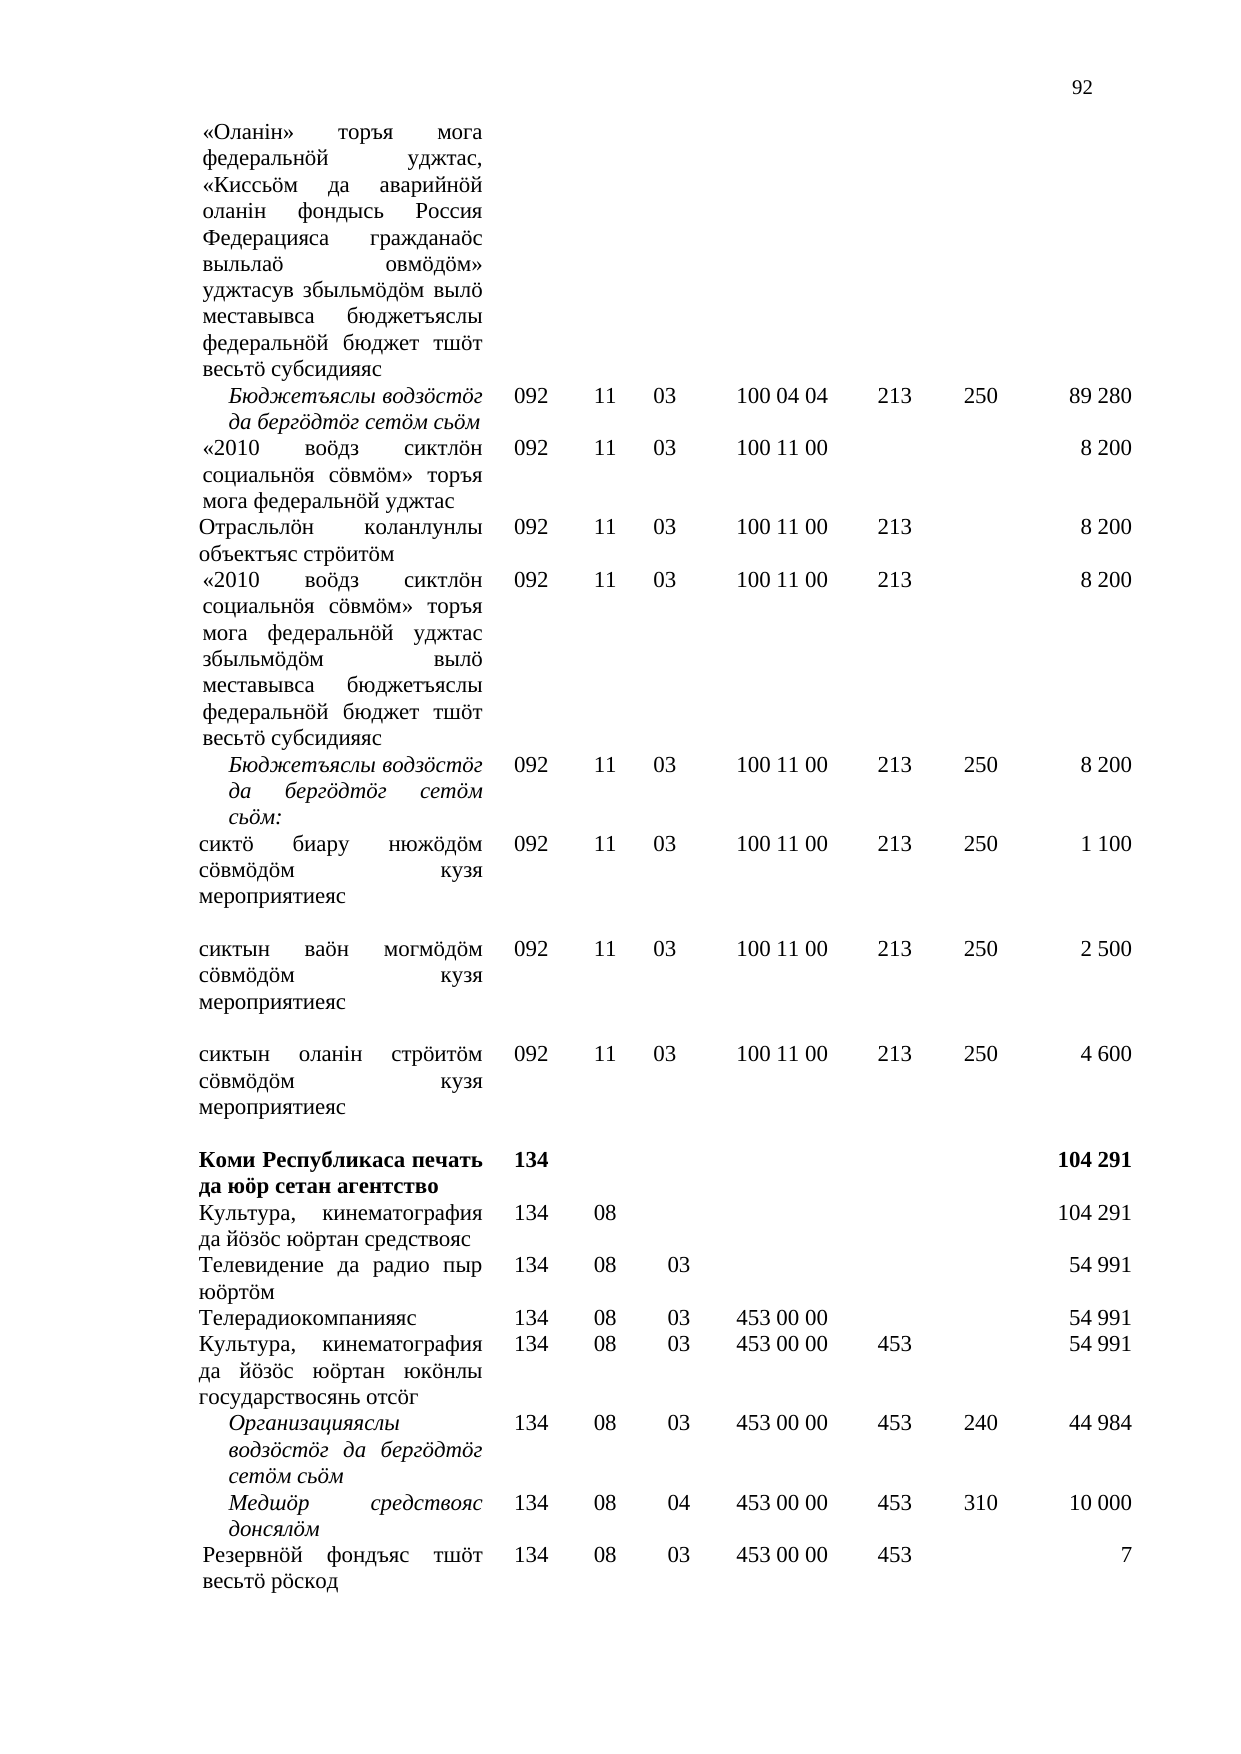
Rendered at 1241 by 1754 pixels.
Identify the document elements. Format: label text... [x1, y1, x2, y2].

table_cell 250 [941, 1041, 1021, 1146]
table_cell [1143, 1541, 1193, 1594]
table_cell 250 [941, 830, 1021, 935]
table_cell [716, 1146, 848, 1199]
table_cell 8 200 [1021, 566, 1143, 751]
table_cell [1021, 118, 1143, 382]
table_cell Резервнöй фондъяс тшöт весьтö рöскод [188, 1541, 494, 1594]
table_cell [941, 434, 1021, 513]
table_cell [1143, 382, 1193, 434]
table_cell [1143, 1489, 1193, 1541]
table_cell [1143, 1304, 1193, 1330]
table_cell [941, 1330, 1021, 1409]
table_cell [716, 118, 848, 382]
table_cell 08 [568, 1330, 642, 1409]
table_cell [849, 1146, 941, 1199]
table_cell [849, 434, 941, 513]
table_cell 100 11 00 [716, 830, 848, 935]
table_cell 213 [849, 566, 941, 751]
table_cell 310 [941, 1489, 1021, 1541]
table_cell 03 [642, 1041, 716, 1146]
table_cell [568, 118, 642, 382]
table_cell 100 04 04 [716, 382, 848, 434]
table_cell 03 [642, 566, 716, 751]
table_cell 03 [642, 1410, 716, 1488]
table_cell 03 [642, 1304, 716, 1330]
table_cell 213 [849, 382, 941, 434]
table_cell [941, 1146, 1021, 1199]
table_cell [849, 1251, 941, 1304]
table_cell [941, 118, 1021, 382]
table_cell 092 [494, 751, 568, 830]
table_cell 134 [494, 1330, 568, 1409]
table_cell «2010 воöдз сиктлöн социальнöя сöвмöм» торъя мога федеральнöй уджтас збыльмöдöм вылö меставывса бюджетъяслы федеральнöй бюджет тшöт весьтö субсидияяс [188, 566, 494, 751]
table_cell 250 [941, 935, 1021, 1041]
table_cell [642, 118, 716, 382]
table_cell «2010 воöдз сиктлöн социальнöя сöвмöм» торъя мога федеральнöй уджтас [188, 434, 494, 513]
table_cell 092 [494, 566, 568, 751]
table_cell Бюджетъяслы водзöстöг да бергöдтöг сетöм сьöм [188, 382, 494, 434]
table_cell 11 [568, 434, 642, 513]
table_cell 08 [568, 1489, 642, 1541]
table_cell Культура, кинематография да йöзöс юöртан юкöнлы государствосянь отсöг [188, 1330, 494, 1409]
table_cell 8 200 [1021, 514, 1143, 566]
table_cell 134 [494, 1410, 568, 1488]
table_cell 03 [642, 751, 716, 830]
table_cell 213 [849, 935, 941, 1041]
table_cell Телерадиокомпанияяс [188, 1304, 494, 1330]
table_cell 134 [494, 1251, 568, 1304]
table_cell [1143, 1041, 1193, 1146]
table_cell 03 [642, 382, 716, 434]
table_cell 092 [494, 1041, 568, 1146]
table_cell 453 [849, 1489, 941, 1541]
table_cell 134 [494, 1199, 568, 1251]
table_cell [716, 1199, 848, 1251]
table_cell 08 [568, 1410, 642, 1488]
table_cell 11 [568, 514, 642, 566]
table_cell [1143, 434, 1193, 513]
table_cell 453 00 00 [716, 1410, 848, 1488]
table_cell 092 [494, 514, 568, 566]
table_cell 092 [494, 935, 568, 1041]
table_cell Медшöр средствояс донсялöм [188, 1489, 494, 1541]
table_cell 092 [494, 382, 568, 434]
table_cell [1143, 566, 1193, 751]
table_cell 134 [494, 1489, 568, 1541]
table_cell 7 [1021, 1541, 1143, 1594]
table_cell 08 [568, 1199, 642, 1251]
table_cell 11 [568, 751, 642, 830]
table_cell 8 200 [1021, 751, 1143, 830]
table_cell 100 11 00 [716, 566, 848, 751]
table_cell 03 [642, 1330, 716, 1409]
table_cell 100 11 00 [716, 751, 848, 830]
table_cell [1143, 1410, 1193, 1488]
table_cell [849, 1304, 941, 1330]
table_cell [849, 118, 941, 382]
table_cell 54 991 [1021, 1304, 1143, 1330]
table_cell 10 000 [1021, 1489, 1143, 1541]
table_cell 213 [849, 830, 941, 935]
table_cell 1 100 [1021, 830, 1143, 935]
table_cell Отрасльлöн коланлунлы объектъяс стрöитöм [188, 514, 494, 566]
table_cell Коми Республикаса печать да юöр сетан агентство [188, 1146, 494, 1199]
table_cell 100 11 00 [716, 434, 848, 513]
table_cell 213 [849, 1041, 941, 1146]
table_cell [716, 1251, 848, 1304]
table_cell [941, 1541, 1021, 1594]
table_cell 08 [568, 1304, 642, 1330]
table_cell 213 [849, 514, 941, 566]
table_cell [941, 1304, 1021, 1330]
table_cell Телевидение да радио пыр юöртöм [188, 1251, 494, 1304]
table_cell 104 291 [1021, 1199, 1143, 1251]
table_cell 54 991 [1021, 1251, 1143, 1304]
table_cell 44 984 [1021, 1410, 1143, 1488]
table_cell 11 [568, 382, 642, 434]
table_cell 89 280 [1021, 382, 1143, 434]
table_cell 092 [494, 434, 568, 513]
table_cell 03 [642, 1251, 716, 1304]
table_cell сиктын оланiн стрöитöм сöвмöдöм кузя мероприятиеяс [188, 1041, 494, 1146]
table_cell 2 500 [1021, 935, 1143, 1041]
table_cell [941, 566, 1021, 751]
table_cell [1143, 1251, 1193, 1304]
table_cell 453 [849, 1541, 941, 1594]
table_cell 08 [568, 1541, 642, 1594]
table_cell «Оланiн» торъя мога федеральнöй уджтас, «Киссьöм да аварийнöй оланiн фондысь Россия Федерацияса гражданаöс выльлаö овмöдöм» уджтасув збыльмöдöм вылö меставывса бюджетъяслы федеральнöй бюджет тшöт весьтö субсидияяс [188, 118, 494, 382]
table_cell [568, 1146, 642, 1199]
table_cell 08 [568, 1251, 642, 1304]
table_cell сиктын ваöн могмöдöм сöвмöдöм кузя мероприятиеяс [188, 935, 494, 1041]
table_cell 11 [568, 1041, 642, 1146]
table_cell Культура, кинематография да йöзöс юöртан средствояс [188, 1199, 494, 1251]
table_cell 03 [642, 830, 716, 935]
table_cell [494, 118, 568, 382]
table_cell [941, 1251, 1021, 1304]
table_cell [941, 514, 1021, 566]
table_cell 092 [494, 830, 568, 935]
table_cell 11 [568, 566, 642, 751]
table_cell 100 11 00 [716, 1041, 848, 1146]
table_cell 100 11 00 [716, 514, 848, 566]
table_cell [1143, 514, 1193, 566]
table_cell 453 00 00 [716, 1489, 848, 1541]
table_cell 453 00 00 [716, 1304, 848, 1330]
table_cell 240 [941, 1410, 1021, 1488]
table_cell [849, 1199, 941, 1251]
table_cell [941, 1199, 1021, 1251]
table_cell 453 00 00 [716, 1330, 848, 1409]
table_cell 213 [849, 751, 941, 830]
table_cell [1143, 118, 1193, 382]
table_cell [1143, 830, 1193, 935]
table_cell 453 00 00 [716, 1541, 848, 1594]
table_cell 134 [494, 1304, 568, 1330]
table_cell 8 200 [1021, 434, 1143, 513]
table_cell 03 [642, 434, 716, 513]
table_cell 11 [568, 830, 642, 935]
table_cell 03 [642, 1541, 716, 1594]
table_cell 11 [568, 935, 642, 1041]
table_cell сиктö биару нюжöдöм сöвмöдöм кузя мероприятиеяс [188, 830, 494, 935]
table_cell 453 [849, 1330, 941, 1409]
table_cell 04 [642, 1489, 716, 1541]
table_cell Организацияяслы водзöстöг да бергöдтöг сетöм сьöм [188, 1410, 494, 1488]
table_cell 453 [849, 1410, 941, 1488]
table_cell 134 [494, 1541, 568, 1594]
table_cell Бюджетъяслы водзöстöг да бергöдтöг сетöм сьöм: [188, 751, 494, 830]
table_cell 54 991 [1021, 1330, 1143, 1409]
table_cell [1143, 751, 1193, 830]
table_cell [1143, 1199, 1193, 1251]
table_cell 250 [941, 751, 1021, 830]
table_cell [1143, 935, 1193, 1041]
table_cell [1143, 1146, 1193, 1199]
table_cell 03 [642, 935, 716, 1041]
table_cell 250 [941, 382, 1021, 434]
table_cell [1143, 1330, 1193, 1409]
table_cell [642, 1199, 716, 1251]
table_cell 100 11 00 [716, 935, 848, 1041]
table_cell 134 [494, 1146, 568, 1199]
table_cell [642, 1146, 716, 1199]
table_cell 104 291 [1021, 1146, 1143, 1199]
table_cell 4 600 [1021, 1041, 1143, 1146]
table_cell 03 [642, 514, 716, 566]
